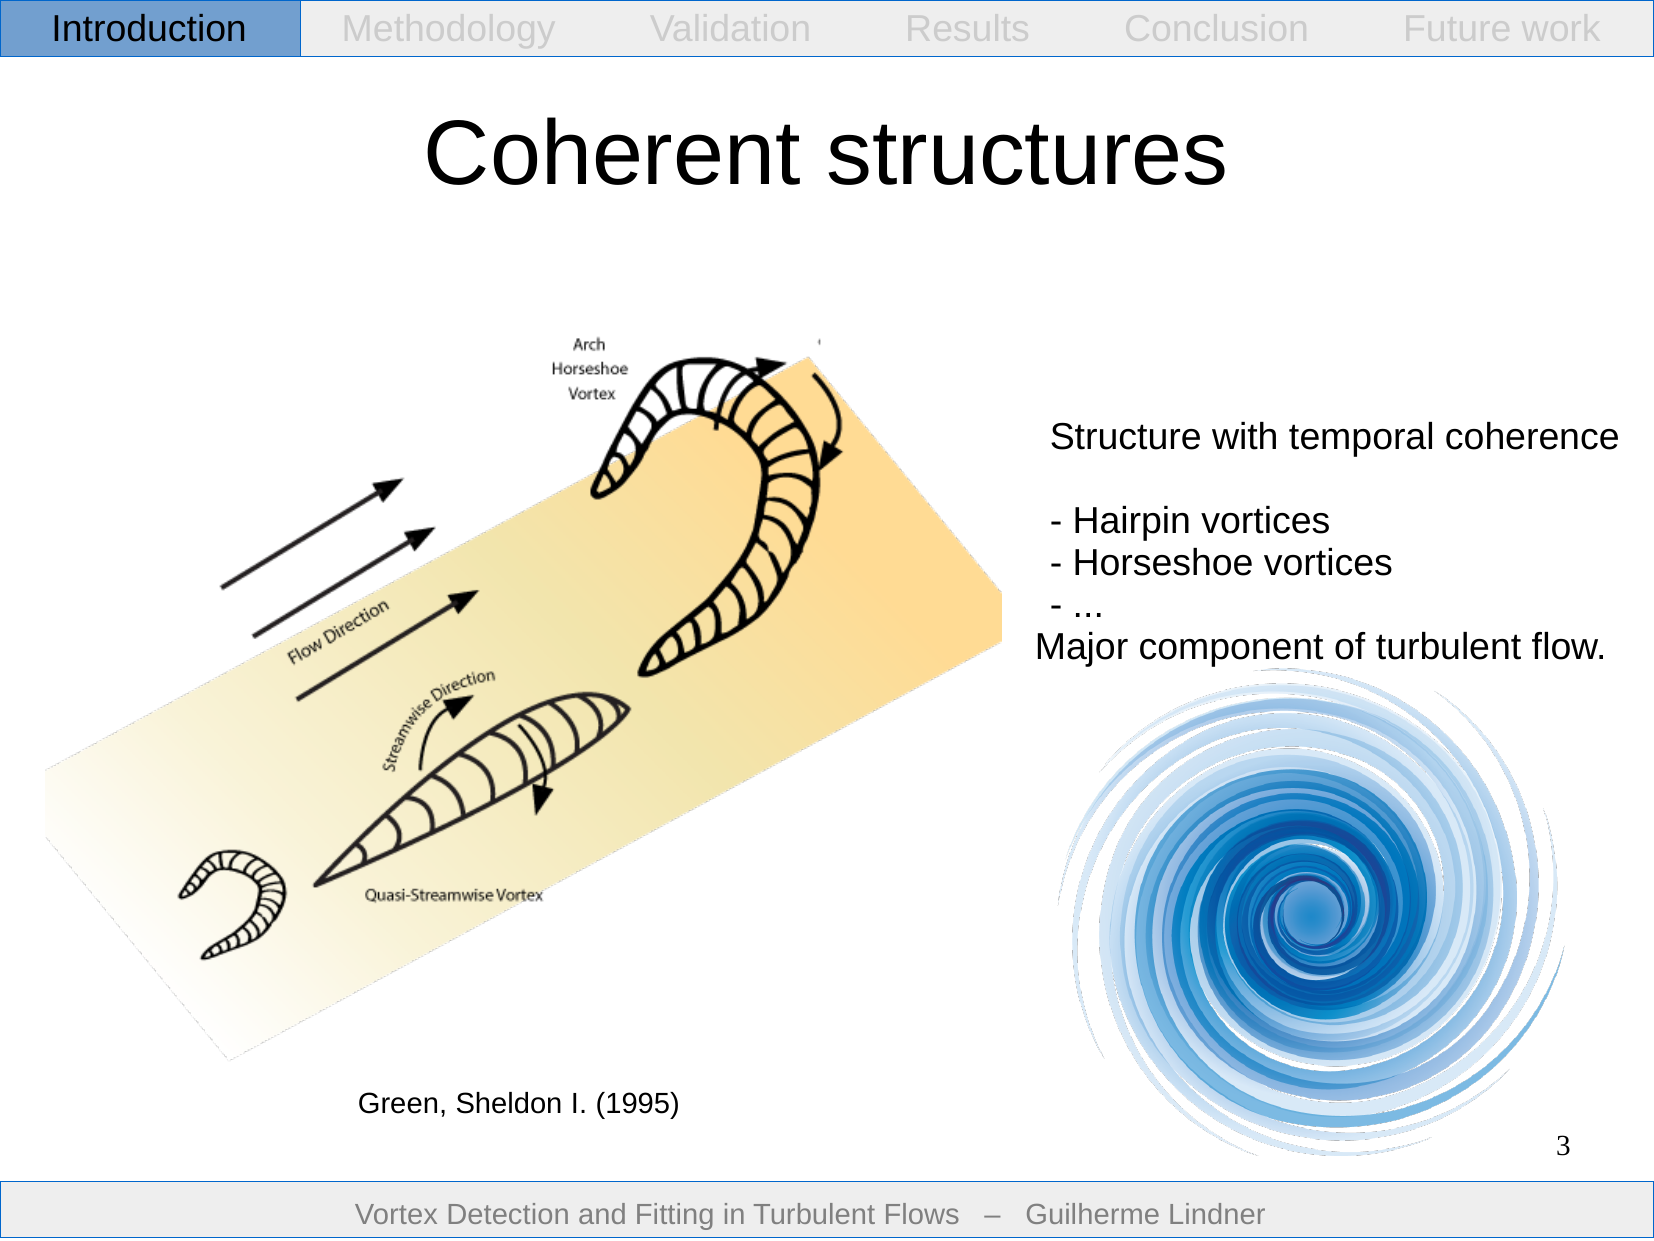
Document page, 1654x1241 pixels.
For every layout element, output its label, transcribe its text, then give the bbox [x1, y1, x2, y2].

text_box Vortex Detection and Fitting in Turbulent Flows – Guilherme Lindner [340, 1190, 1314, 1241]
text_box Introduction Methodology Validation Results Conclusion Future work [0, 0, 1654, 57]
picture [45, 262, 1002, 1081]
text_box Green, Sheldon I. (1995) [343, 1080, 704, 1128]
text_box Major component of turbulent flow. [1020, 618, 1624, 676]
title Coherent structures [82, 57, 1571, 257]
text_box [0, 1181, 1654, 1238]
text_box Structure with temporal coherence - Hairpin vortices - Horseshoe vortices - ... [1035, 408, 1635, 673]
picture [1050, 676, 1576, 1171]
